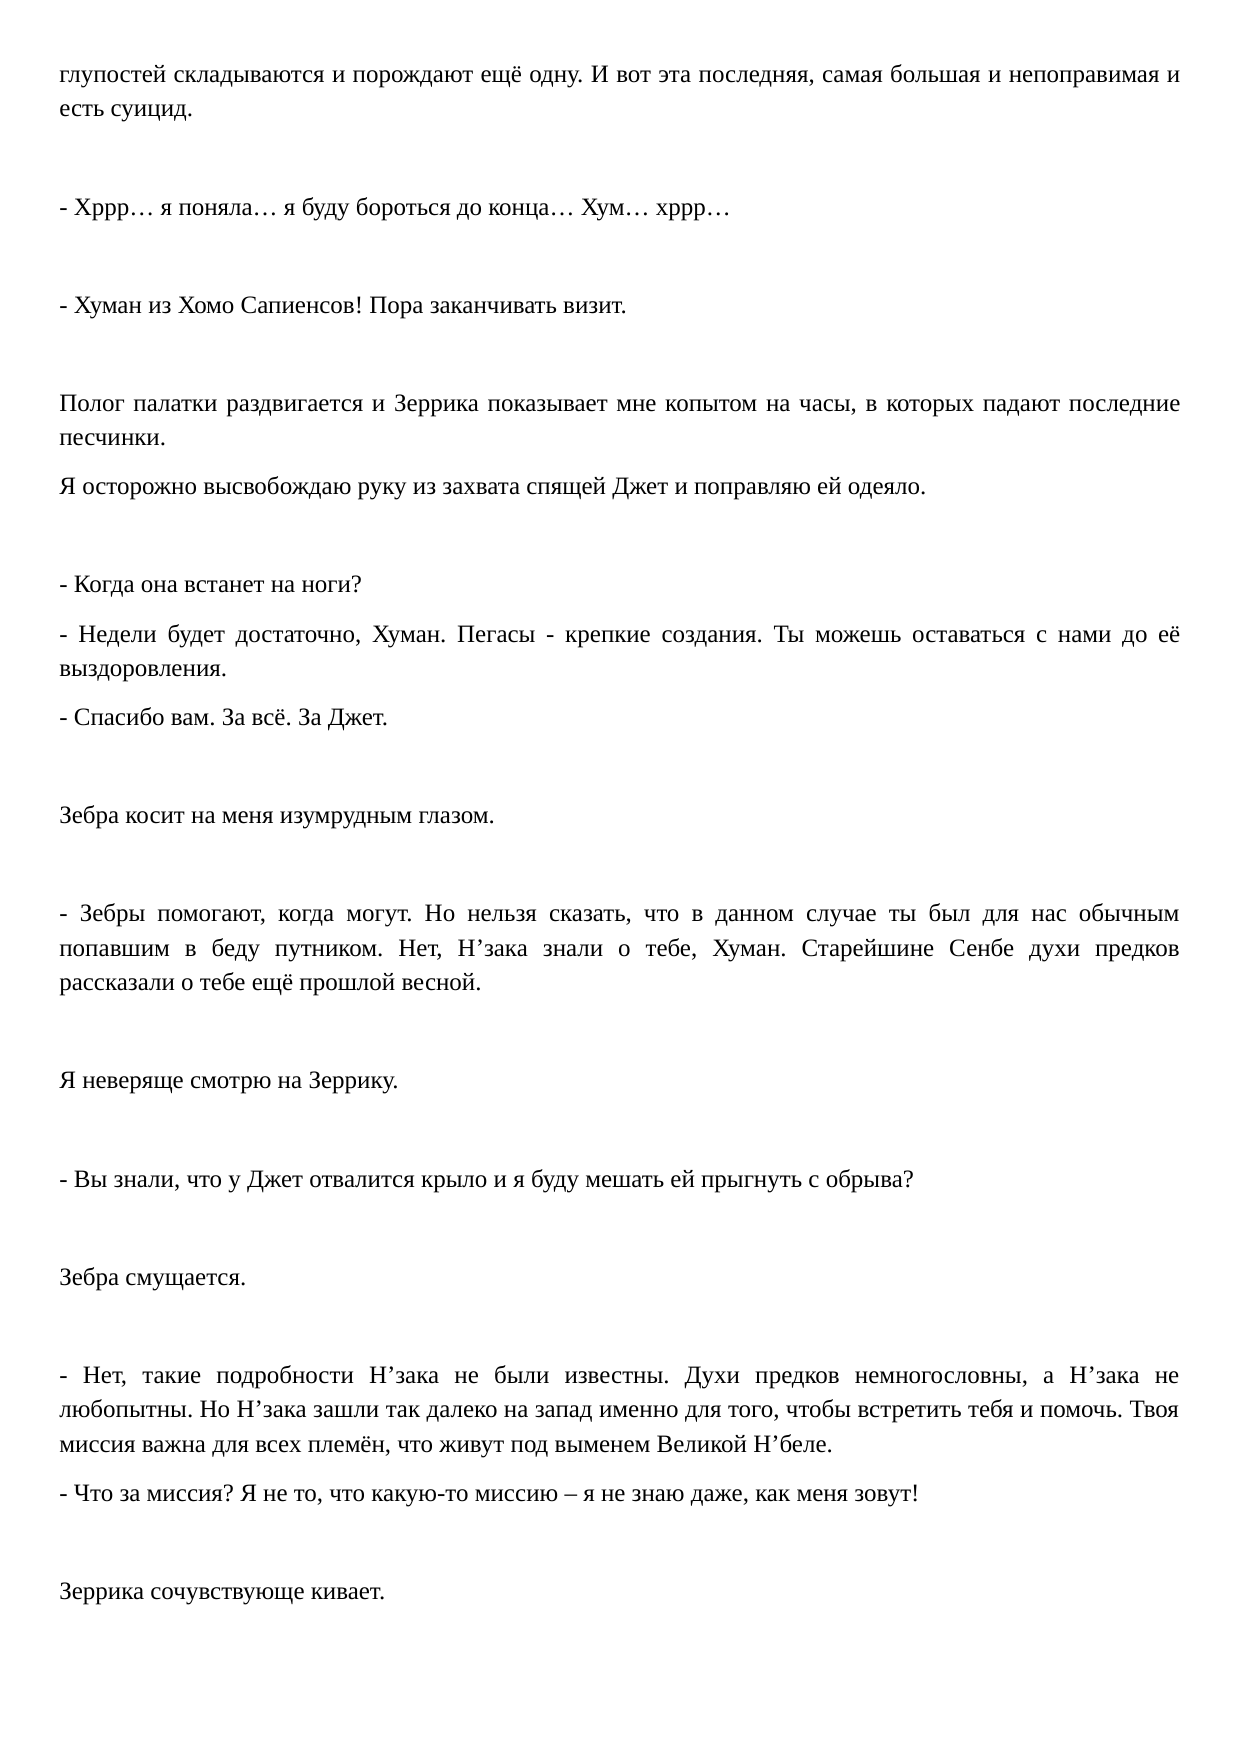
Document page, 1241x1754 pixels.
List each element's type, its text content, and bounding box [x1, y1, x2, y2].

text - Вы знали, что у Джет отвалится крыло и я буду мешать ей прыгнуть с обрыва? [59, 1164, 1181, 1192]
text Зебра косит на меня изумрудным глазом. [59, 800, 1181, 829]
text - Что за миссия? Я не то, что какую-то миссию – я не знаю даже, как меня зовут! [59, 1478, 1181, 1507]
text Полог палатки раздвигается и Зеррика показывает мне копытом на часы, в которых падают последние песчинки. [59, 388, 1181, 451]
text Я осторожно высвобождаю руку из захвата спящей Джет и поправляю ей одеяло. [59, 471, 1181, 500]
text - Нет, такие подробности Н’зака не были известны. Духи предков немногословны, а Н’зака не любопытны. Но Н’зака зашли так далеко на запад именно для того, чтобы встретить тебя и помочь. Твоя миссия важна для всех племён, что живут под выменем Великой Н’беле. [59, 1360, 1181, 1458]
text - Когда она встанет на ноги? [59, 569, 1181, 598]
text - Недели будет достаточно, Хуман. Пегасы - крепкие создания. Ты можешь оставаться с нами до её выздоровления. [59, 619, 1181, 682]
text глупостей складываются и порождают ещё одну. И вот эта последняя, самая большая и непоправимая и есть суицид. [59, 59, 1181, 122]
text - Хуман из Хомо Сапиенсов! Пора заканчивать визит. [59, 290, 1181, 318]
text - Спасибо вам. За всё. За Джет. [59, 702, 1181, 731]
text - Хррр… я поняла… я буду бороться до конца… Хум… хррр… [59, 192, 1181, 220]
text Зеррика сочувствующе кивает. [59, 1576, 1181, 1605]
text - Зебры помогают, когда могут. Но нельзя сказать, что в данном случае ты был для нас обычным попавшим в беду путником. Нет, Н’зака знали о тебе, Хуман. Старейшине Сенбе духи предков рассказали о тебе ещё прошлой весной. [59, 898, 1181, 996]
text Я неверяще смотрю на Зеррику. [59, 1066, 1181, 1094]
text Зебра смущается. [59, 1262, 1181, 1291]
